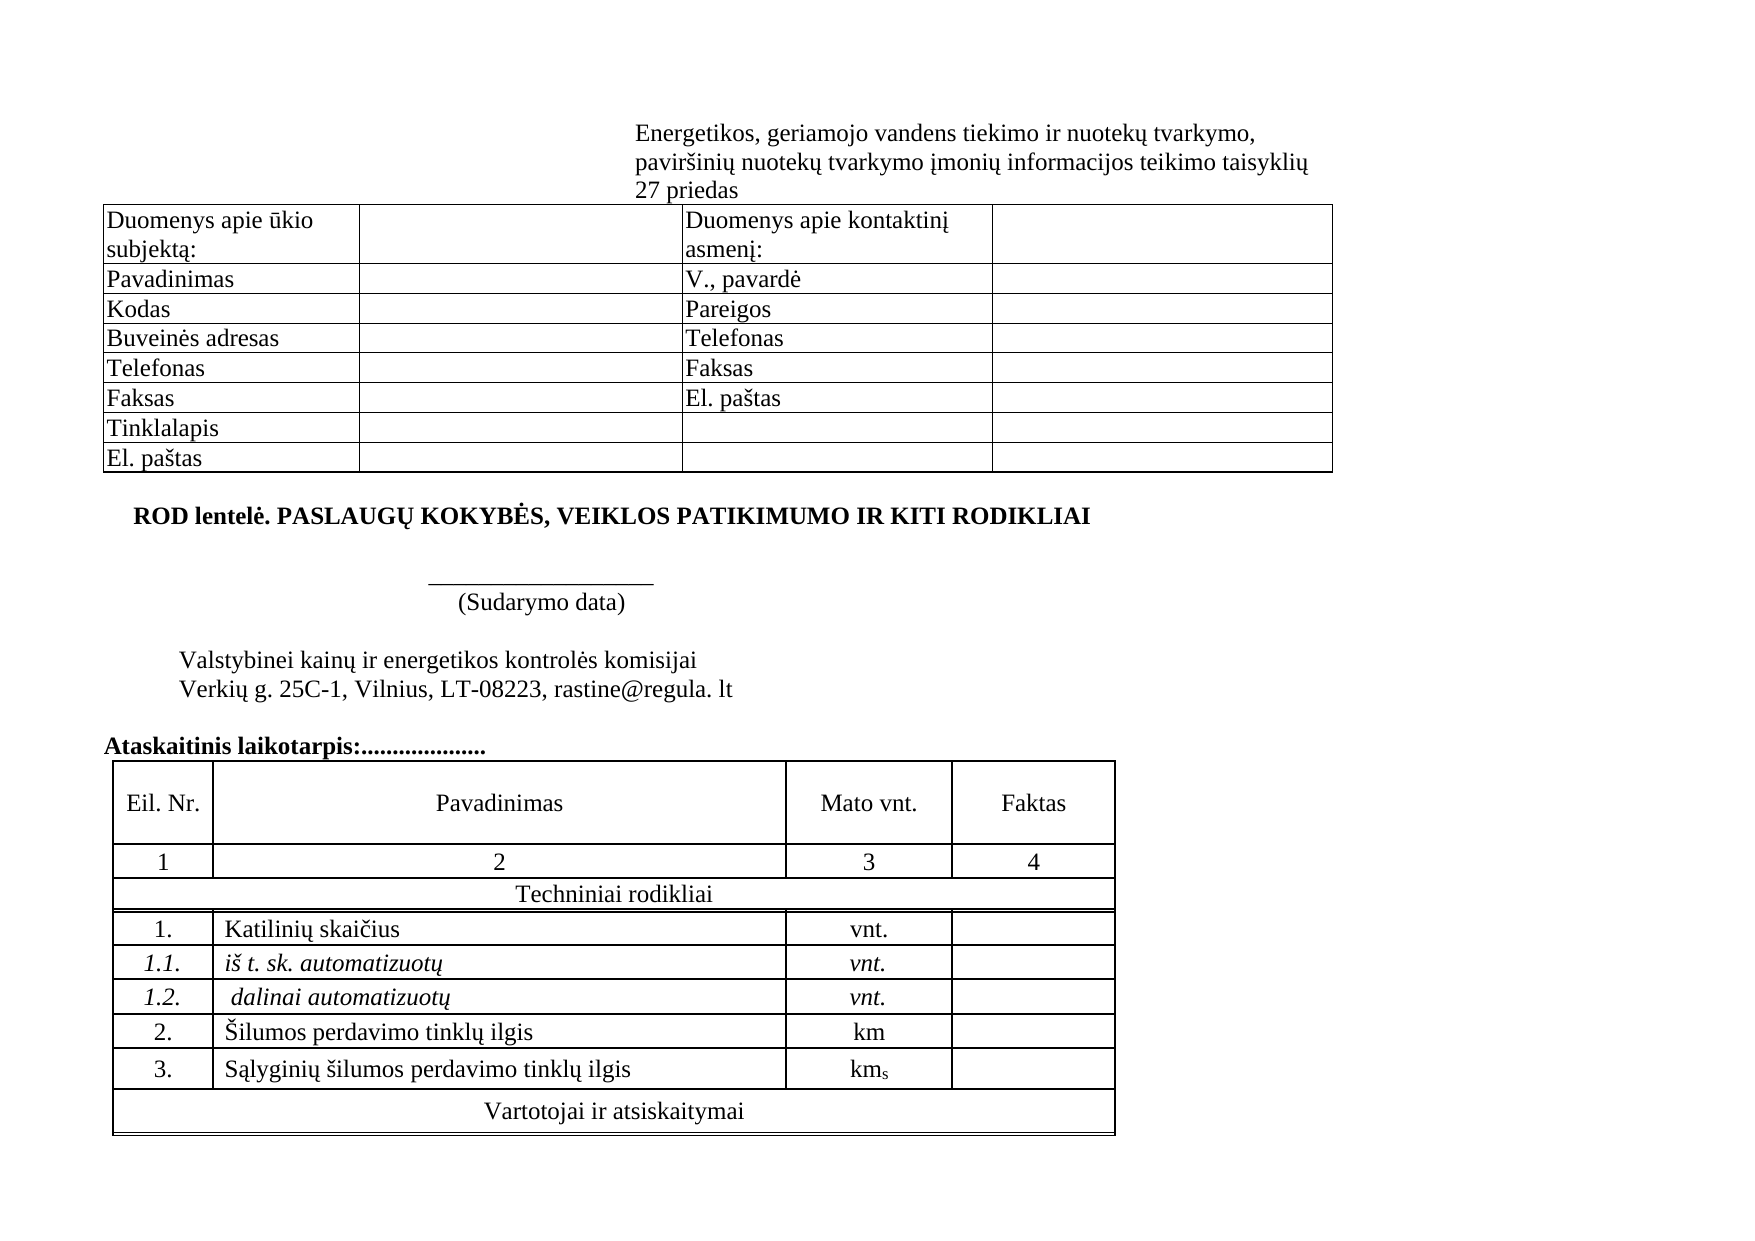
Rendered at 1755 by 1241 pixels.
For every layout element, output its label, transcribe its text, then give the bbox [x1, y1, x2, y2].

text Energetikos, geriamojo vandens tiekimo ir nuotekų tvarkymo, [635, 118, 1683, 147]
table_cell iš t. sk. automatizuotų [214, 946, 785, 978]
table_cell [953, 1015, 1114, 1047]
table_cell [953, 1049, 1114, 1088]
table_cell El. paštas [104, 443, 359, 471]
table_header Duomenys apie ūkio subjektą: [104, 205, 359, 263]
table_cell [360, 324, 682, 352]
table_cell Tinklalapis [104, 413, 359, 442]
table_header Eil. Nr. [114, 762, 212, 843]
table_cell kms [787, 1049, 951, 1088]
table_cell [683, 413, 992, 442]
table_cell Faksas [683, 353, 992, 382]
table_cell vnt. [787, 946, 951, 978]
table_cell [953, 980, 1114, 1013]
table_cell 2. [114, 1015, 212, 1047]
table_cell 1. [114, 913, 212, 944]
table_cell Pareigos [683, 294, 992, 322]
table_cell [993, 383, 1332, 412]
table_cell Pavadinimas [104, 264, 359, 293]
table_cell [993, 443, 1332, 471]
text Ataskaitinis laikotarpis:.................... [103, 731, 1683, 760]
text 27 priedas [635, 176, 1683, 204]
table_cell [953, 946, 1114, 978]
table_cell [360, 294, 682, 322]
table_cell [953, 913, 1114, 944]
table_cell [360, 264, 682, 293]
text __________________ [428, 559, 1683, 587]
table_cell Sąlyginių šilumos perdavimo tinklų ilgis [214, 1049, 785, 1088]
text (Sudarymo data) [458, 587, 1683, 616]
table_header Faktas [953, 762, 1114, 843]
table_header Duomenys apie kontaktinį asmenį: [683, 205, 992, 263]
table_cell [683, 443, 992, 471]
table_cell vnt. [787, 980, 951, 1013]
table_cell Kodas [104, 294, 359, 322]
table_cell 4 [953, 845, 1114, 877]
table_cell 3 [787, 845, 951, 877]
table_cell [993, 264, 1332, 293]
table_cell Techniniai rodikliai [114, 879, 1114, 908]
table_cell V., pavardė [683, 264, 992, 293]
table_cell [993, 324, 1332, 352]
table_cell km [787, 1015, 951, 1047]
text Valstybinei kainų ir energetikos kontrolės komisijai [103, 645, 1683, 674]
table_cell Šilumos perdavimo tinklų ilgis [214, 1015, 785, 1047]
table_cell Vartotojai ir atsiskaitymai [114, 1090, 1114, 1132]
table_cell Buveinės adresas [104, 324, 359, 352]
text ROD lentelė. PASLAUGŲ KOKYBĖS, VEIKLOS PATIKIMUMO IR KITI RODIKLIAI [133, 501, 1683, 530]
table_cell vnt. [787, 913, 951, 944]
text paviršinių nuotekų tvarkymo įmonių informacijos teikimo taisyklių [635, 147, 1683, 176]
table_header [993, 205, 1332, 263]
table_cell [993, 294, 1332, 322]
table_cell El. paštas [683, 383, 992, 412]
table_header [360, 205, 682, 263]
table_header Mato vnt. [787, 762, 951, 843]
table_cell Katilinių skaičius [214, 913, 785, 944]
table_cell Telefonas [683, 324, 992, 352]
table_cell Telefonas [104, 353, 359, 382]
table_cell 1 [114, 845, 212, 877]
table_cell 1.1. [114, 946, 212, 978]
table_cell Faksas [104, 383, 359, 412]
table_cell [360, 353, 682, 382]
table_cell [993, 413, 1332, 442]
table_cell 3. [114, 1049, 212, 1088]
table_cell dalinai automatizuotų [214, 980, 785, 1013]
table_header Pavadinimas [214, 762, 785, 843]
table_cell [993, 353, 1332, 382]
table_cell [360, 413, 682, 442]
table_cell 1.2. [114, 980, 212, 1013]
table_cell 2 [214, 845, 785, 877]
table_cell [360, 443, 682, 471]
text Verkių g. 25C-1, Vilnius, LT-08223, rastine@regula. lt [103, 674, 1683, 702]
table_cell [360, 383, 682, 412]
